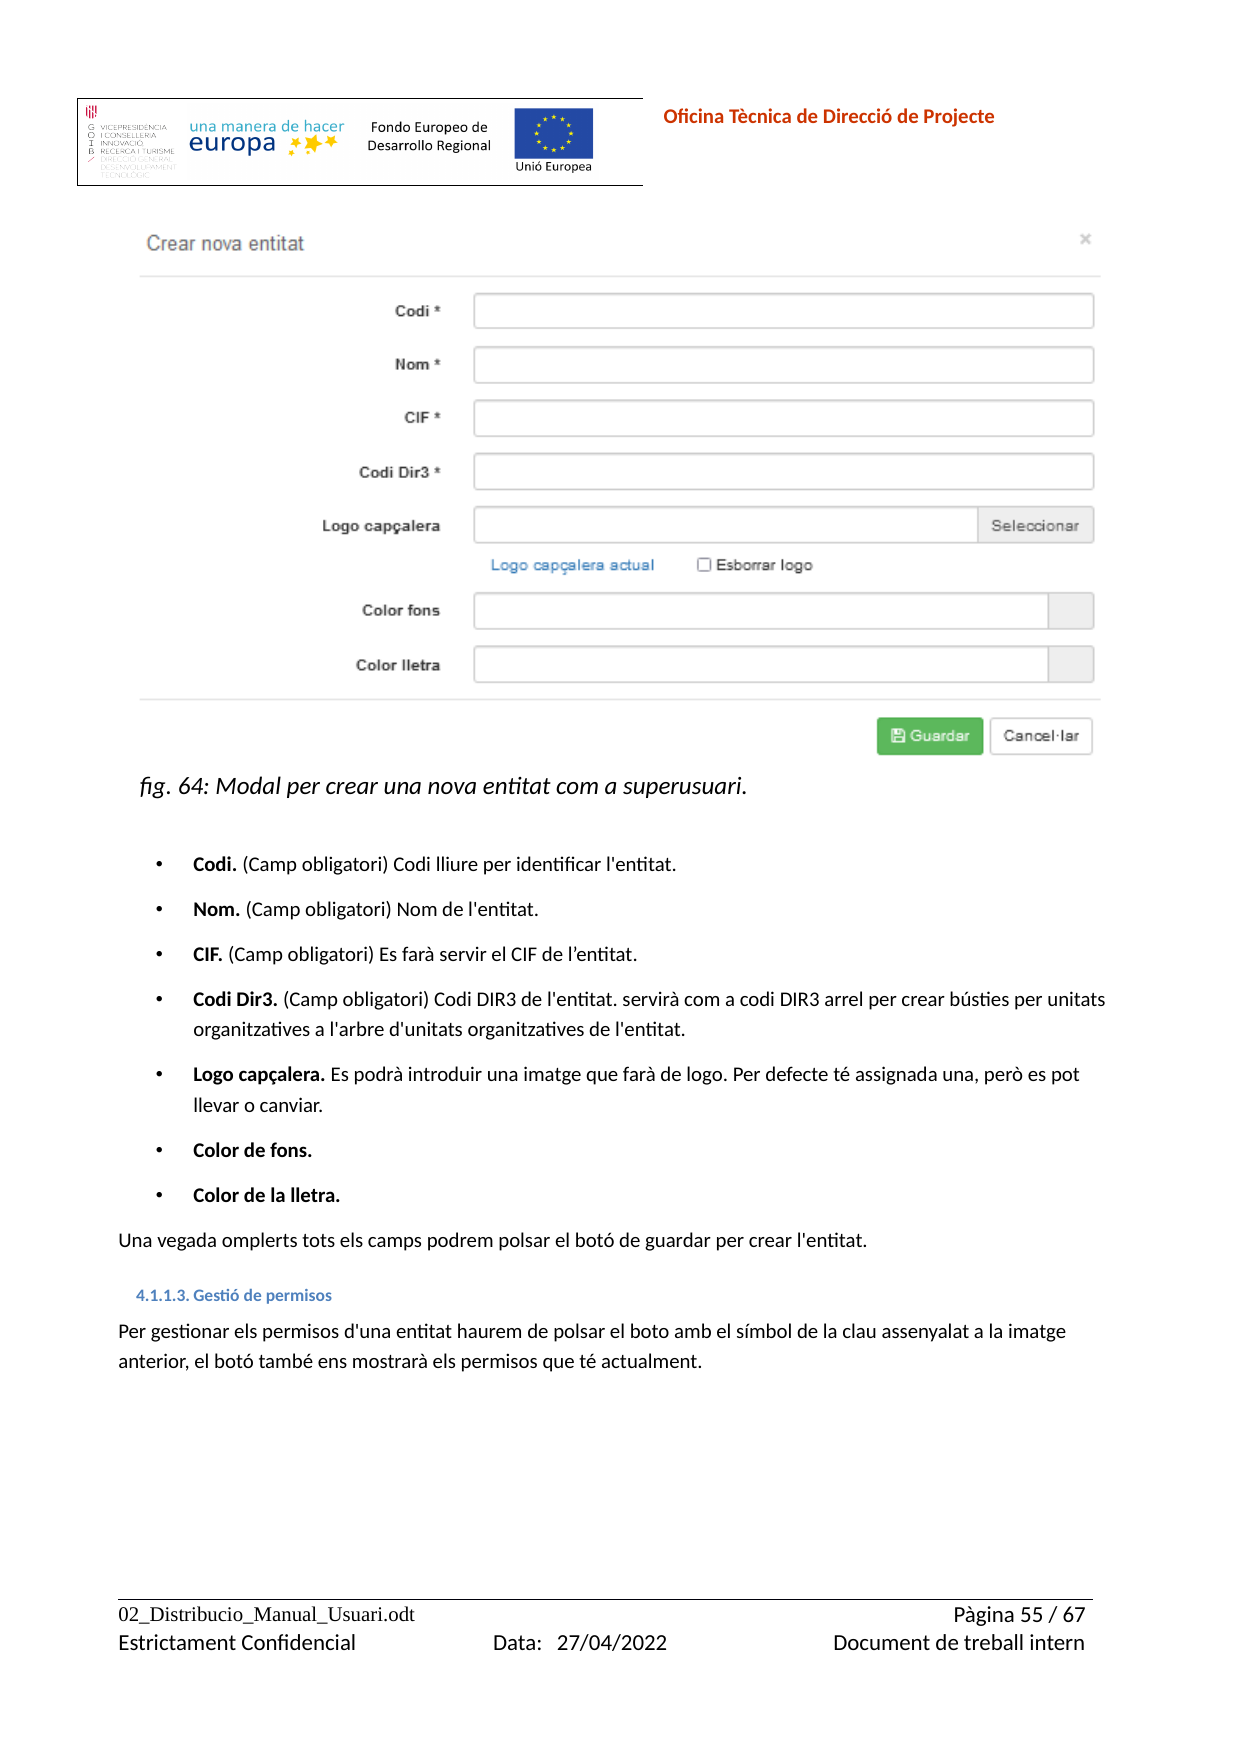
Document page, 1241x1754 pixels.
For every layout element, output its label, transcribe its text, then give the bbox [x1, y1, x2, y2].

text Per gestionar els permisos d'una entitat haurem de polsar el boto amb el símbol de la clau assenyalat a la imatge anterior, el botó també ens mostrarà els permisos que té actualment. [118, 1318, 1122, 1374]
picture [82, 103, 181, 180]
list Color de la lletra. [156, 1182, 1122, 1207]
list CIF. (Camp obligatori) Es farà servir el CIF de l’entitat. [156, 941, 1122, 966]
list Codi Dir3. (Camp obligatori) Codi DIR3 de l'entitat. servirà com a codi DIR3 arrel per crear bústies per unitats organitzatives a l'arbre d'unitats organitzatives de l'entitat. [156, 986, 1122, 1042]
text fig. 64: Modal per crear una nova entitat com a superusuari. [139, 771, 1101, 801]
list Codi. (Camp obligatori) Codi lliure per identificar l'entitat. [156, 851, 1122, 876]
subtitle Gestió de permisos [136, 1284, 1122, 1306]
picture [187, 103, 599, 180]
list Logo capçalera. Es podrà introduir una imatge que farà de logo. Per defecte té assignada una, però es pot llevar o canviar. [156, 1061, 1122, 1117]
list Color de fons. [156, 1137, 1122, 1162]
text Una vegada omplerts tots els camps podrem polsar el botó de guardar per crear l'entitat. [118, 1227, 1122, 1252]
picture [139, 221, 1101, 771]
list Nom. (Camp obligatori) Nom de l'entitat. [156, 896, 1122, 921]
